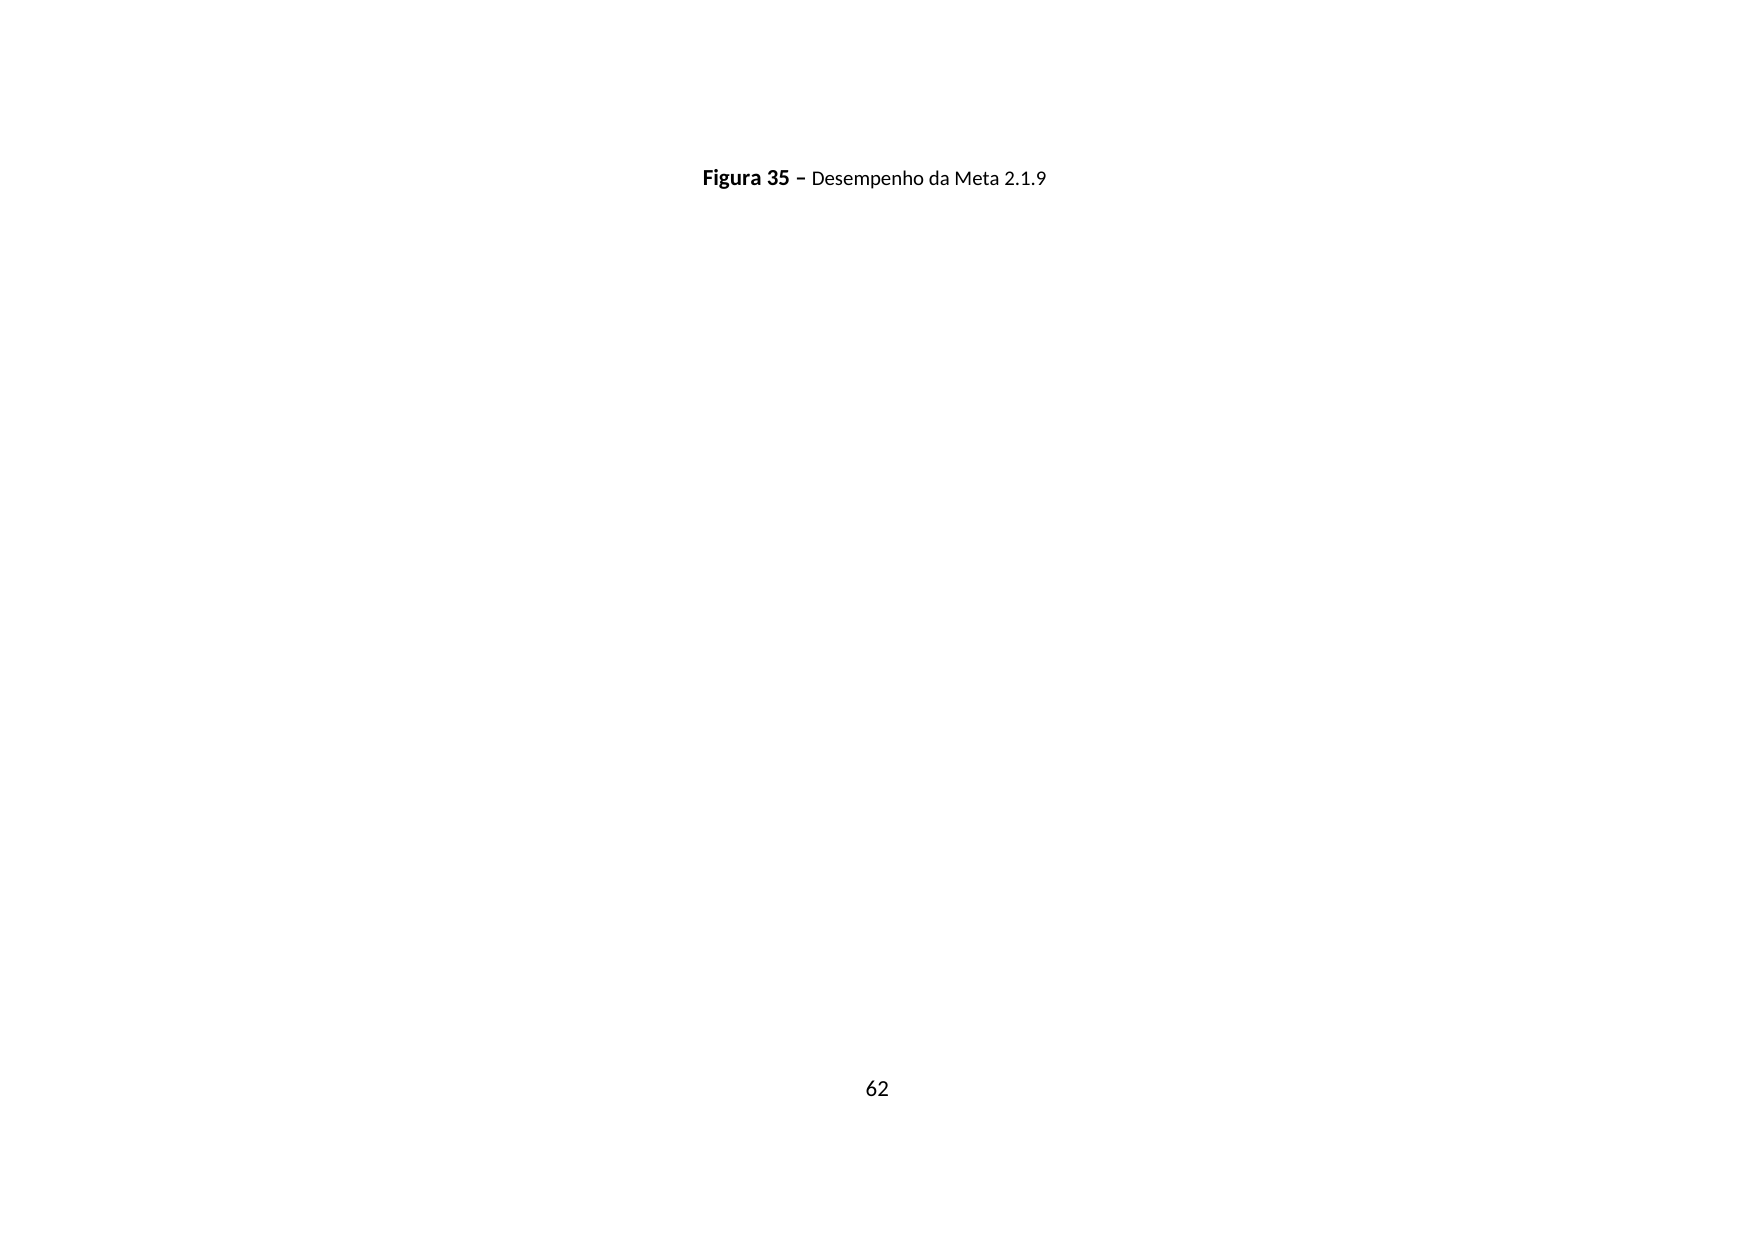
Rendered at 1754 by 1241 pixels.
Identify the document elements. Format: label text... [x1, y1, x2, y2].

text Figura 35 – Desempenho da Meta 2.1.9 [150, 163, 1604, 191]
